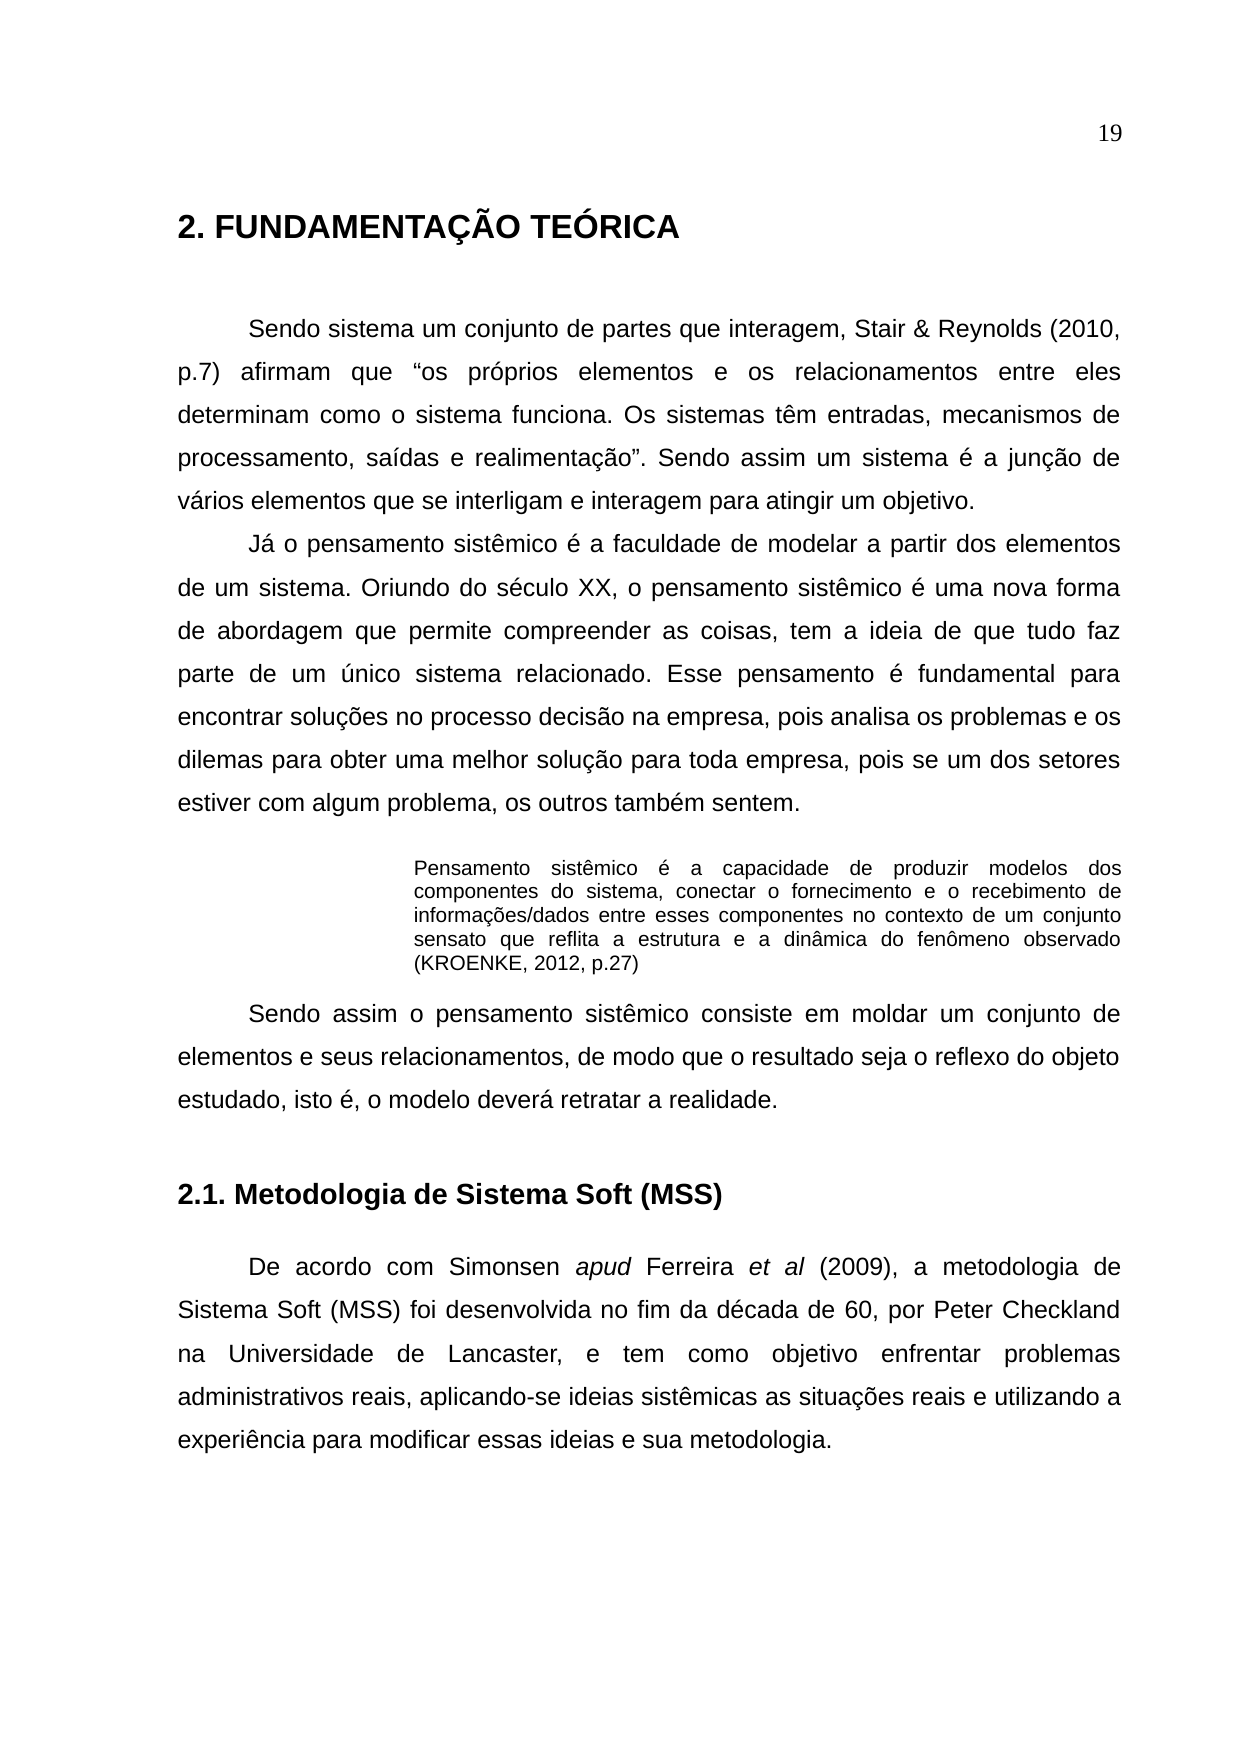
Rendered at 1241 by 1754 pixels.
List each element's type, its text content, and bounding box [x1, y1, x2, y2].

subtitle 2.1. Metodologia de Sistema Soft (MSS) [177, 1177, 1122, 1211]
text Sendo assim o pensamento sistêmico consiste em moldar um conjunto de elementos e seus relacionamentos, de modo que o resultado seja o reflexo do objeto estudado, isto é, o modelo deverá retratar a realidade. [177, 999, 1122, 1114]
text Pensamento sistêmico é a capacidade de produzir modelos dos componentes do sistema, conectar o fornecimento e o recebimento de informações/dados entre esses componentes no contexto de um conjunto sensato que reflita a estrutura e a dinâmica do fenômeno observado (KROENKE, 2012, p.27) [413, 855, 1122, 975]
text Sendo sistema um conjunto de partes que interagem, Stair & Reynolds (2010, p.7) afirmam que “os próprios elementos e os relacionamentos entre eles determinam como o sistema funciona. Os sistemas têm entradas, mecanismos de processamento, saídas e realimentação”. Sendo assim um sistema é a junção de vários elementos que se interligam e interagem para atingir um objetivo. [177, 314, 1122, 515]
subtitle 2. Fundamentação Teórica [177, 207, 1122, 245]
text Já o pensamento sistêmico é a faculdade de modelar a partir dos elementos de um sistema. Oriundo do século XX, o pensamento sistêmico é uma nova forma de abordagem que permite compreender as coisas, tem a ideia de que tudo faz parte de um único sistema relacionado. Esse pensamento é fundamental para encontrar soluções no processo decisão na empresa, pois analisa os problemas e os dilemas para obter uma melhor solução para toda empresa, pois se um dos setores estiver com algum problema, os outros também sentem. [177, 529, 1122, 817]
text De acordo com Simonsen apud Ferreira et al (2009), a metodologia de Sistema Soft (MSS) foi desenvolvida no fim da década de 60, por Peter Checkland na Universidade de Lancaster, e tem como objetivo enfrentar problemas administrativos reais, aplicando-se ideias sistêmicas as situações reais e utilizando a experiência para modificar essas ideias e sua metodologia. [177, 1252, 1122, 1453]
